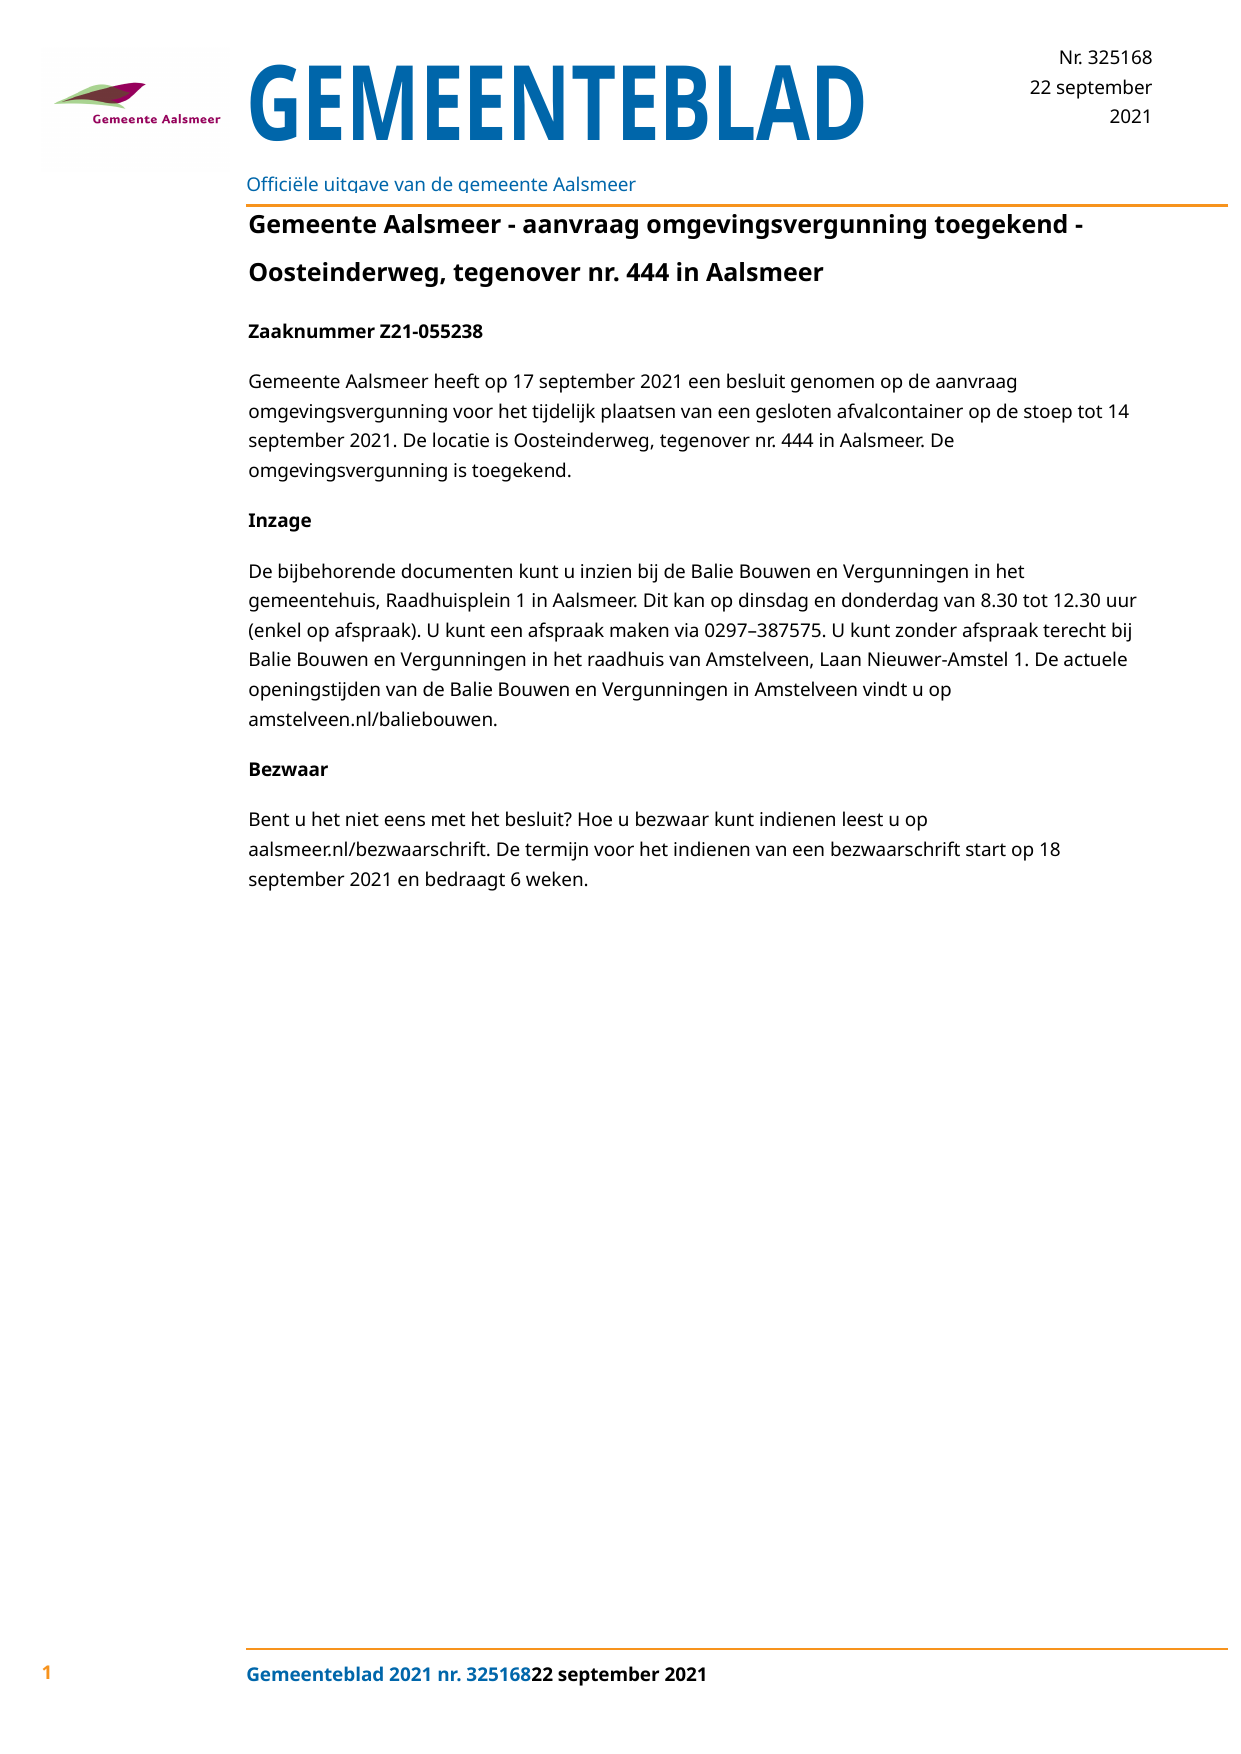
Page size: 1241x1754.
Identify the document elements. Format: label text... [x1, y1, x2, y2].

picture [41, 47, 231, 172]
text Zaaknummer Z21-055238 [248, 318, 1152, 344]
text Gemeente Aalsmeer heeft op 17 september 2021 een besluit genomen op de aanvraag omgevingsvergunning voor het tijdelijk plaatsen van een gesloten afvalcontainer op de stoep tot 14 september 2021. De locatie is Oosteinderweg, tegenover nr. 444 in Aalsmeer. De omgevingsvergunning is toegekend. [248, 368, 1152, 483]
text Inzage [248, 507, 1152, 533]
text Gemeente Aalsmeer - aanvraag omgevingsvergunning toegekend - Oosteinderweg, tegenover nr. 444 in Aalsmeer [248, 207, 1152, 288]
text De bijbehorende documenten kunt u inzien bij de Balie Bouwen en Vergunningen in het gemeentehuis, Raadhuisplein 1 in Aalsmeer. Dit kan op dinsdag en donderdag van 8.30 tot 12.30 uur (enkel op afspraak). U kunt een afspraak maken via 0297–387575. U kunt zonder afspraak terecht bij Balie Bouwen en Vergunningen in het raadhuis van Amstelveen, Laan Nieuwer-Amstel 1. De actuele openingstijden van de Balie Bouwen en Vergunningen in Amstelveen vindt u op amstelveen.nl/baliebouwen. [248, 558, 1152, 732]
text Bezwaar [248, 756, 1152, 782]
text Bent u het niet eens met het besluit? Hoe u bezwaar kunt indienen leest u op aalsmeer.nl/bezwaarschrift. De termijn voor het indienen van een bezwaarschrift start op 18 september 2021 en bedraagt 6 weken. [248, 807, 1152, 892]
